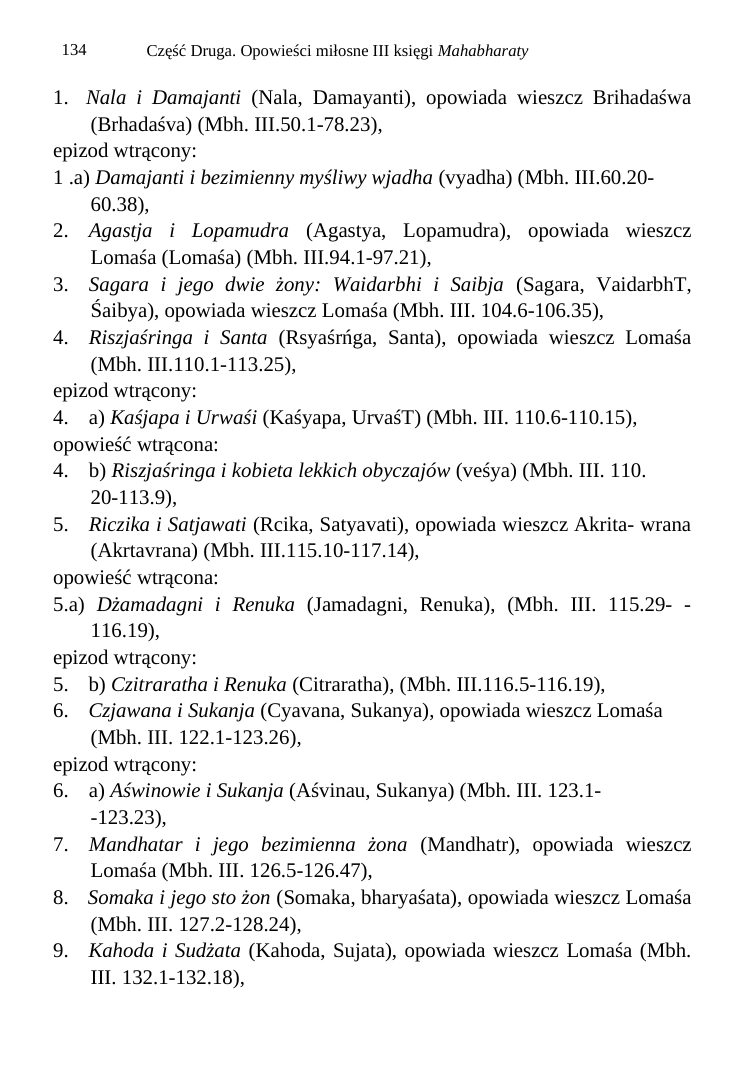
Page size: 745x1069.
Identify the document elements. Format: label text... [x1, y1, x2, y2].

text epizod wtrącony: [53, 378, 692, 402]
text 1 .a) Damajanti i bezimienny myśliwy wjadha (vyadha) (Mbh. III.60.20-60.38), [53, 165, 692, 216]
list Nala i Damajanti (Nala, Damayanti), opowiada wieszcz Brihadaśwa (Brhadaśva) (Mbh. III.50.1-78.23), [53, 85, 692, 136]
list Mandhatar i jego bezimienna żona (Mandhatr), opowiada wieszcz Lomaśa (Mbh. III. 126.5-126.47), [53, 832, 692, 882]
list Riszjaśringa i Santa (Rsyaśrńga, Santa), opowiada wieszcz Lomaśa (Mbh. III.110.1-113.25), [53, 325, 692, 376]
list a) Dżamadagni i Renuka (Jamadagni, Renuka), (Mbh. III. 115.29- -116.19), [53, 592, 692, 642]
list Czjawana i Sukanja (Cyavana, Sukanya), opowiada wieszcz Lomaśa (Mbh. III. 122.1-123.26), [53, 698, 692, 749]
list Agastja i Lopamudra (Agastya, Lopamudra), opowiada wieszcz Lomaśa (Lomaśa) (Mbh. III.94.1-97.21), [53, 218, 692, 269]
list a) Kaśjapa i Urwaśi (Kaśyapa, UrvaśT) (Mbh. III. 110.6-110.15), opowieść wtrącona: [53, 405, 692, 456]
list Kahoda i Sudżata (Kahoda, Sujata), opowiada wieszcz Lomaśa (Mbh. III. 132.1-132.18), [53, 938, 692, 989]
list Sagara i jego dwie żony: Waidarbhi i Saibja (Sagara, VaidarbhT, Śaibya), opowiada wieszcz Lomaśa (Mbh. III. 104.6-106.35), [53, 272, 692, 322]
text epizod wtrącony: [53, 645, 692, 669]
list Somaka i jego sto żon (Somaka, bharyaśata), opowiada wieszcz Lomaśa (Mbh. III. 127.2-128.24), [53, 885, 692, 936]
text epizod wtrącony: [53, 752, 692, 776]
list Riczika i Satjawati (Rcika, Satyavati), opowiada wieszcz Akrita- wrana (Akrtavrana) (Mbh. III.115.10-117.14), [53, 512, 692, 562]
list b) Riszjaśringa i kobieta lekkich obyczajów (veśya) (Mbh. III. 110. [53, 458, 692, 482]
text opowieść wtrącona: [53, 565, 692, 589]
text 20-113.9), [53, 485, 692, 509]
text Część Druga. Opowieści miłosne III księgi Mahabharaty [146, 41, 606, 60]
text epizod wtrącony: [53, 138, 692, 162]
list a) Aświnowie i Sukanja (Aśvinau, Sukanya) (Mbh. III. 123.1- [53, 778, 692, 802]
list b) Czitraratha i Renuka (Citraratha), (Mbh. III.116.5-116.19), [53, 672, 692, 696]
text 134 [57, 39, 91, 59]
text -123.23), [53, 805, 692, 829]
